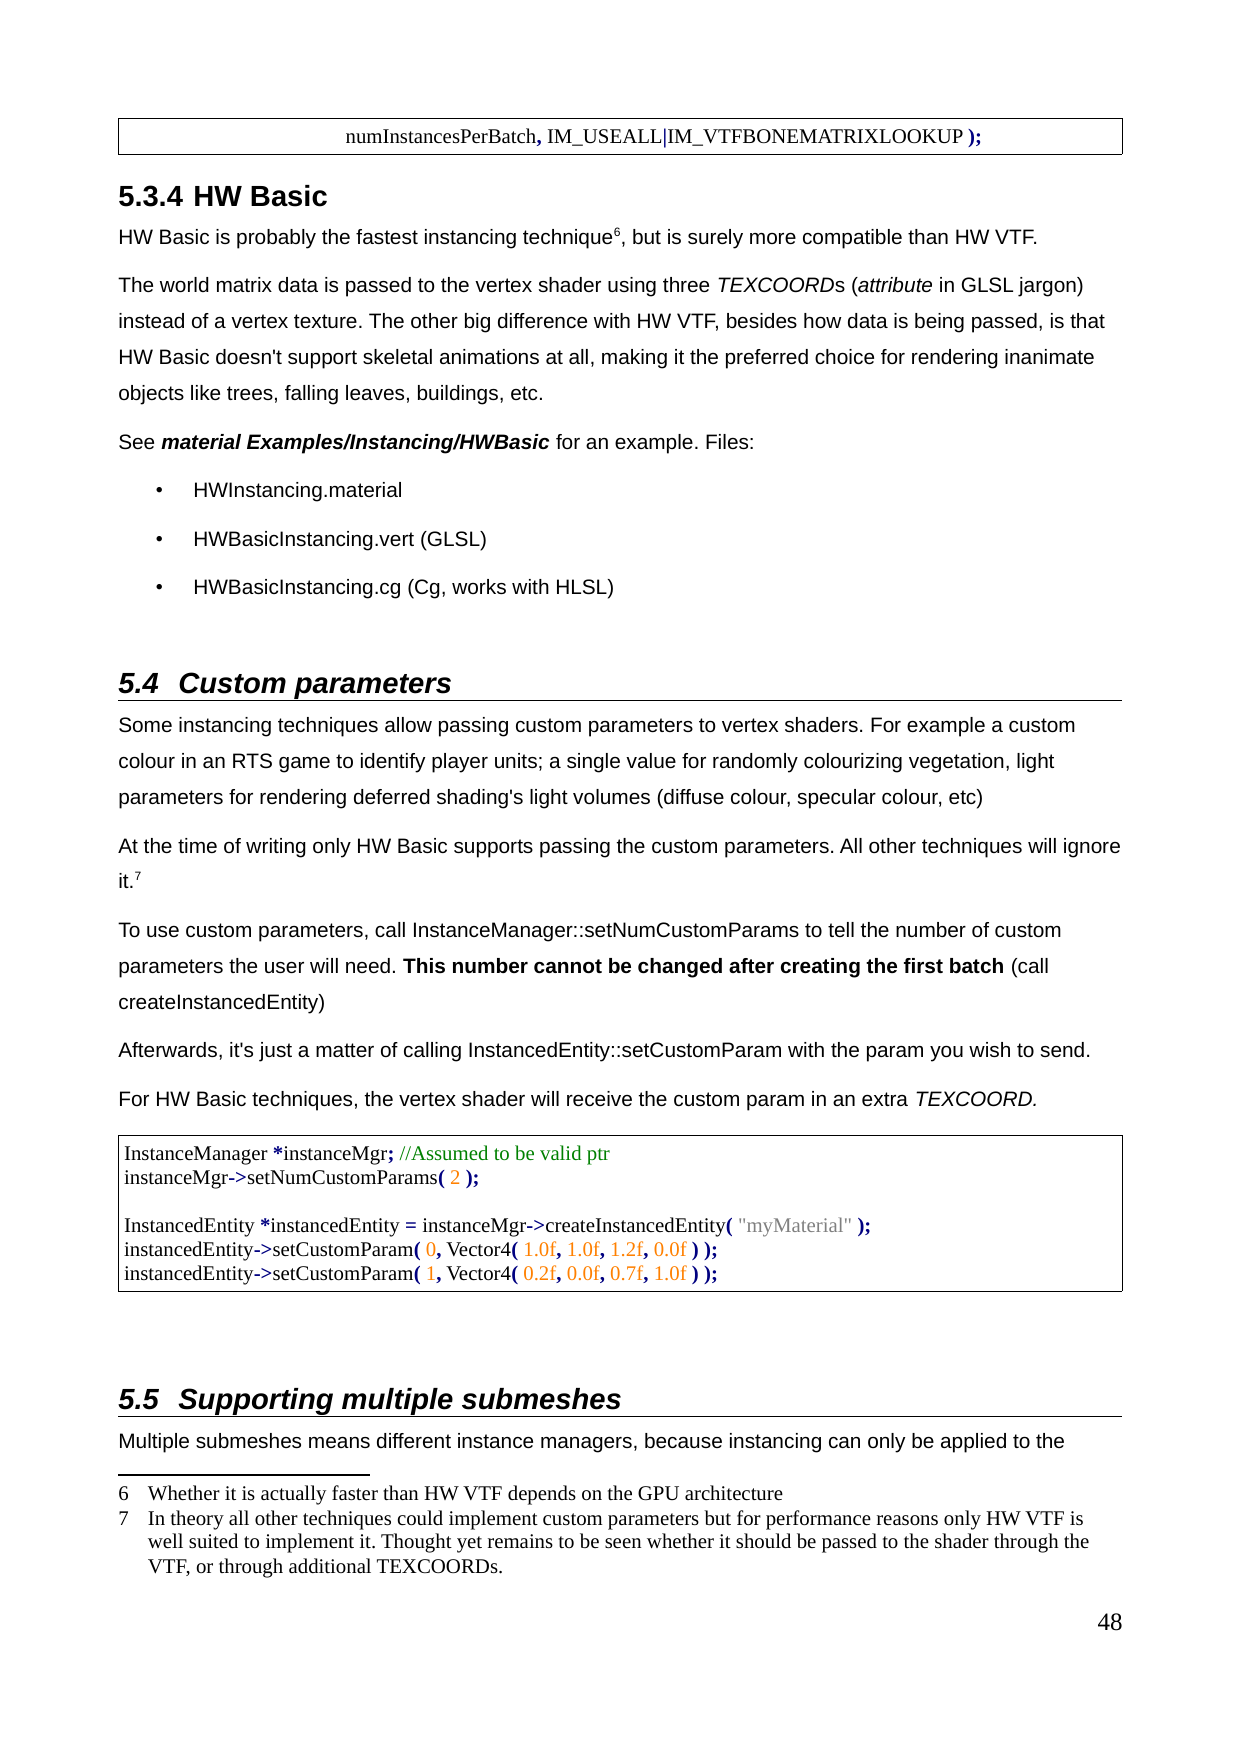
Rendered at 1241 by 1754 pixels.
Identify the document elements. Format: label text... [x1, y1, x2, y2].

text Multiple submeshes means different instance managers, because instancing can only be applied to the [118, 1429, 1122, 1453]
text Afterwards, it's just a matter of calling InstancedEntity::setCustomParam with the param you wish to send. [118, 1038, 1122, 1062]
text See material Examples/Instancing/HWBasic for an example. Files: [118, 429, 1122, 453]
text For HW Basic techniques, the vertex shader will receive the custom param in an extra TEXCOORD. [118, 1087, 1122, 1111]
subtitle Custom parameters [118, 666, 1122, 700]
subtitle Supporting multiple submeshes [118, 1382, 1122, 1416]
table_header numInstancesPerBatch, IM_USEALL|IM_VTFBONEMATRIXLOOKUP ); [119, 119, 1122, 154]
list HWBasicInstancing.cg (Cg, works with HLSL) [156, 575, 1122, 599]
list HWBasicInstancing.vert (GLSL) [156, 527, 1122, 551]
subtitle HW Basic [118, 179, 1122, 212]
table_header InstanceManager *instanceMgr; //Assumed to be valid ptr instanceMgr->setNumCustomParams( 2 ); InstancedEntity *instancedEntity = instanceMgr->createInstancedEntity( "myMaterial" ); instancedEntity->setCustomParam( 0, Vector4( 1.0f, 1.0f, 1.2f, 0.0f ) ); instancedEntity->setCustomParam( 1, Vector4( 0.2f, 0.0f, 0.7f, 1.0f ) ); [119, 1136, 1122, 1291]
text In theory all other techniques could implement custom parameters but for performance reasons only HW VTF is well suited to implement it. Thought yet remains to be seen whether it should be passed to the shader through the VTF, or through additional TEXCOORDs. [118, 1505, 1122, 1578]
text HW Basic is probably the fastest instancing technique, but is surely more compatible than HW VTF. [118, 225, 1122, 249]
text The world matrix data is passed to the vertex shader using three TEXCOORDs (attribute in GLSL jargon) instead of a vertex texture. The other big difference with HW VTF, besides how data is being passed, is that HW Basic doesn't support skeletal animations at all, making it the preferred choice for rendering inanimate objects like trees, falling leaves, buildings, etc. [118, 273, 1122, 405]
text Some instancing techniques allow passing custom parameters to vertex shaders. For example a custom colour in an RTS game to identify player units; a single value for randomly colourizing vegetation, light parameters for rendering deferred shading's light volumes (diffuse colour, specular colour, etc) [118, 713, 1122, 809]
list HWInstancing.material [156, 478, 1122, 502]
text At the time of writing only HW Basic supports passing the custom parameters. All other techniques will ignore it. [118, 833, 1122, 893]
text Whether it is actually faster than HW VTF depends on the GPU architecture [118, 1481, 1122, 1505]
text To use custom parameters, call InstanceManager::setNumCustomParams to tell the number of custom parameters the user will need. This number cannot be changed after creating the first batch (call createInstancedEntity) [118, 918, 1122, 1014]
